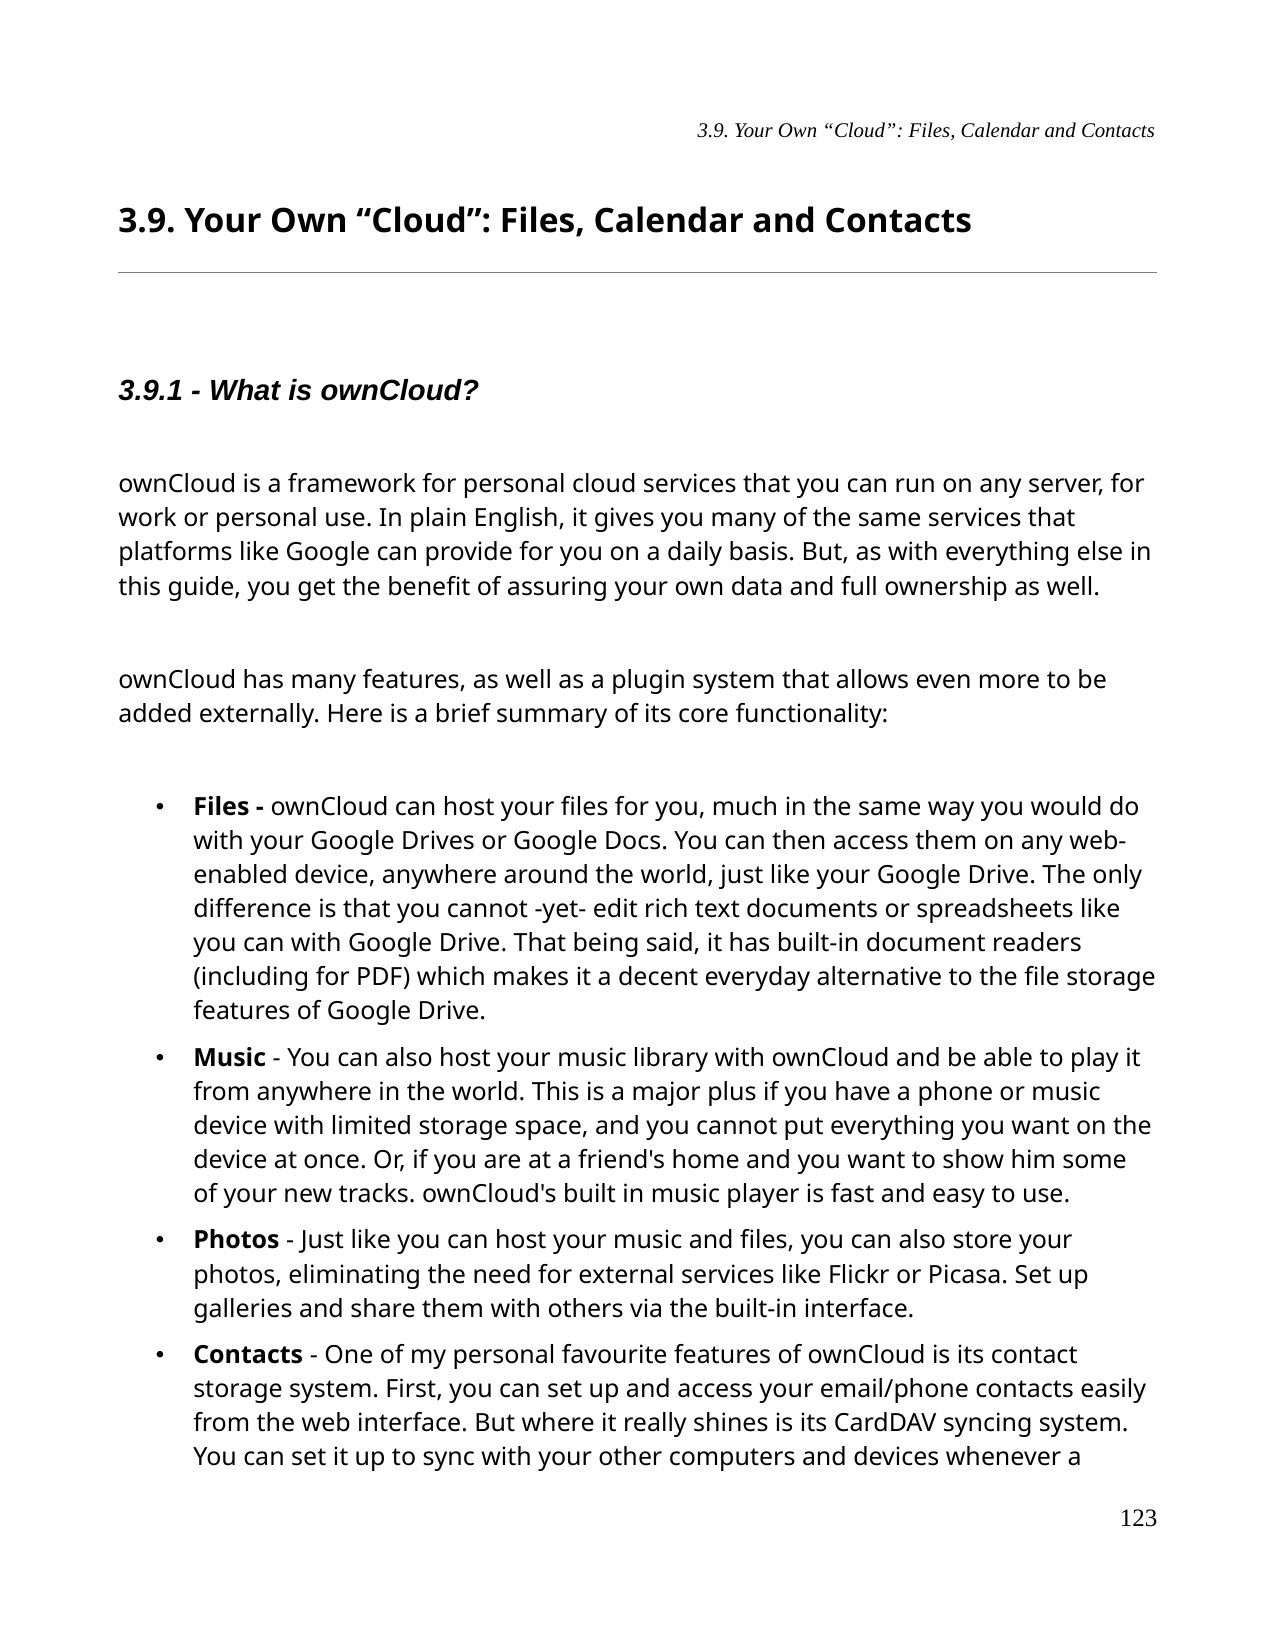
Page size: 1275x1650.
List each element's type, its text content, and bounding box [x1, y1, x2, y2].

subtitle 3.9. Your Own “Cloud”: Files, Calendar and Contacts [118, 197, 1157, 242]
subtitle 3.9.1 - What is ownCloud? [118, 373, 1157, 407]
list Music - You can also host your music library with ownCloud and be able to play it from anywhere in the world. This is a major plus if you have a phone or music device with limited storage space, and you cannot put everything you want on the device at once. Or, if you are at a friend's home and you want to show him some of your new tracks. ownCloud's built in music player is fast and easy to use. [156, 1039, 1157, 1210]
text ownCloud has many features, as well as a plugin system that allows even more to be added externally. Here is a brief summary of its core functionality: [118, 661, 1157, 729]
list Photos - Just like you can host your music and files, you can also store your photos, eliminating the need for external services like Flickr or Picasa. Set up galleries and share them with others via the built-in interface. [156, 1222, 1157, 1324]
list Contacts - One of my personal favourite features of ownCloud is its contact storage system. First, you can set up and access your email/phone contacts easily from the web interface. But where it really shines is its CardDAV syncing system. You can set it up to sync with your other computers and devices whenever a [156, 1337, 1157, 1473]
list Files - ownCloud can host your files for you, much in the same way you would do with your Google Drives or Google Docs. You can then access them on any web-enabled device, anywhere around the world, just like your Google Drive. The only difference is that you cannot -yet- edit rich text documents or spreadsheets like you can with Google Drive. That being said, it has built-in document readers (including for PDF) which makes it a decent everyday alternative to the file storage features of Google Drive. [156, 788, 1157, 1027]
text ownCloud is a framework for personal cloud services that you can run on any server, for work or personal use. In plain English, it gives you many of the same services that platforms like Google can provide for you on a daily basis. But, as with everything else in this guide, you get the benefit of assuring your own data and full ownership as well. [118, 466, 1157, 602]
